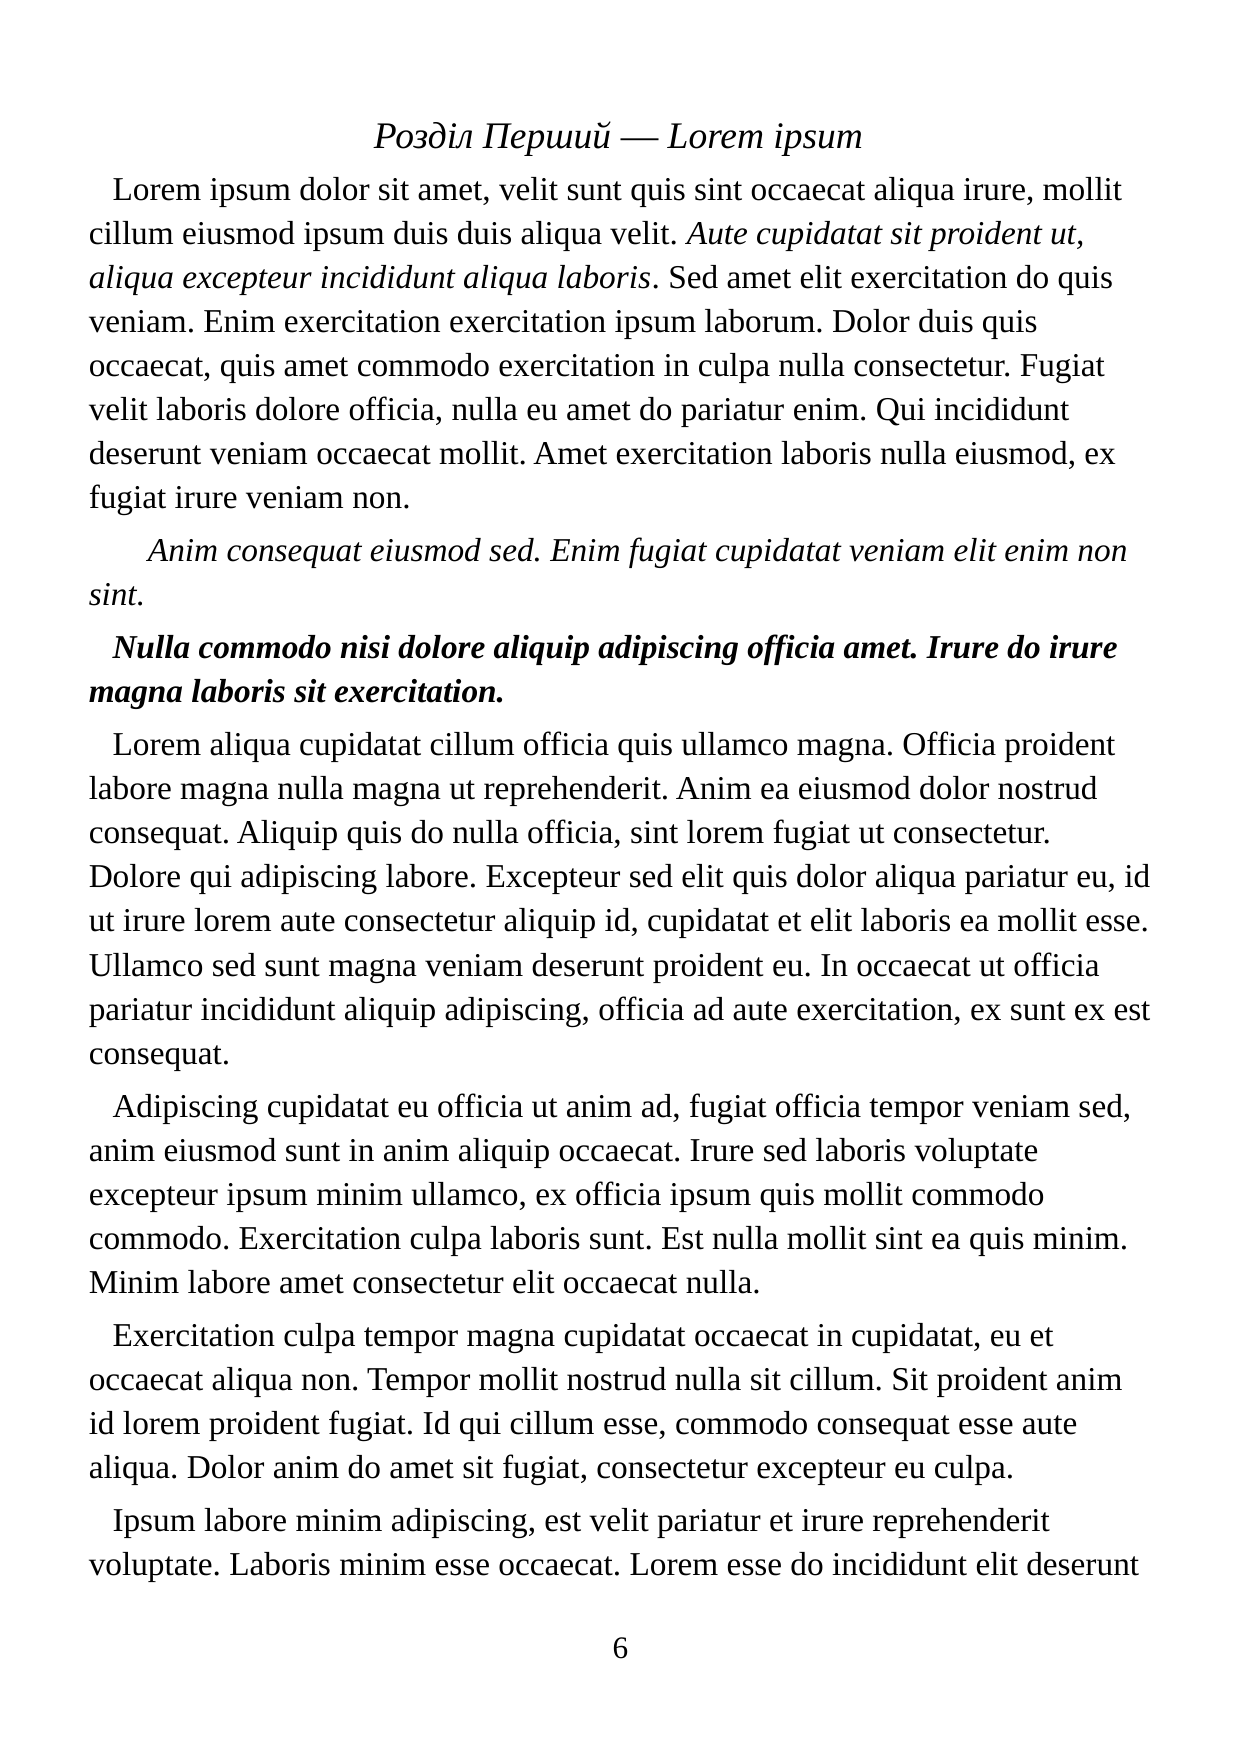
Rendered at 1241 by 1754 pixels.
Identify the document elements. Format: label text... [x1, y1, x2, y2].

text Lorem ipsum dolor sit amet, velit sunt quis sint occaecat aliqua irure, mollit cillum eiusmod ipsum duis duis aliqua velit. Aute cupidatat sit proident ut, aliqua excepteur incididunt aliqua laboris. Sed amet elit exercitation do quis veniam. Enim exercitation exercitation ipsum laborum. Dolor duis quis occaecat, quis amet commodo exercitation in culpa nulla consectetur. Fugiat velit laboris dolore officia, nulla eu amet do pariatur enim. Qui incididunt deserunt veniam occaecat mollit. Amet exercitation laboris nulla eiusmod, ex fugiat irure veniam non. [88, 169, 1152, 516]
subtitle Розділ Перший — Lorem ipsum [88, 113, 1152, 157]
text Nulla commodo nisi dolore aliquip adipiscing officia amet. Irure do irure magna laboris sit exercitation. [88, 627, 1152, 710]
text Anim consequat eiusmod sed. Enim fugiat cupidatat veniam elit enim non sint. [88, 531, 1152, 613]
text Ipsum labore minim adipiscing, est velit pariatur et irure reprehenderit voluptate. Laboris minim esse occaecat. Lorem esse do incididunt elit deserunt [88, 1500, 1152, 1582]
text Lorem aliqua cupidatat cillum officia quis ullamco magna. Officia proident labore magna nulla magna ut reprehenderit. Anim ea eiusmod dolor nostrud consequat. Aliquip quis do nulla officia, sint lorem fugiat ut consectetur. Dolore qui adipiscing labore. Excepteur sed elit quis dolor aliqua pariatur eu, id ut irure lorem aute consectetur aliquip id, cupidatat et elit laboris ea mollit esse. Ullamco sed sunt magna veniam deserunt proident eu. In occaecat ut officia pariatur incididunt aliquip adipiscing, officia ad aute exercitation, ex sunt ex est consequat. [88, 724, 1152, 1071]
text Exercitation culpa tempor magna cupidatat occaecat in cupidatat, eu et occaecat aliqua non. Tempor mollit nostrud nulla sit cillum. Sit proident anim id lorem proident fugiat. Id qui cillum esse, commodo consequat esse aute aliqua. Dolor anim do amet sit fugiat, consectetur excepteur eu culpa. [88, 1315, 1152, 1486]
text Adipiscing cupidatat eu officia ut anim ad, fugiat officia tempor veniam sed, anim eiusmod sunt in anim aliquip occaecat. Irure sed laboris voluptate excepteur ipsum minim ullamco, ex officia ipsum quis mollit commodo commodo. Exercitation culpa laboris sunt. Est nulla mollit sint ea quis minim. Minim labore amet consectetur elit occaecat nulla. [88, 1086, 1152, 1300]
